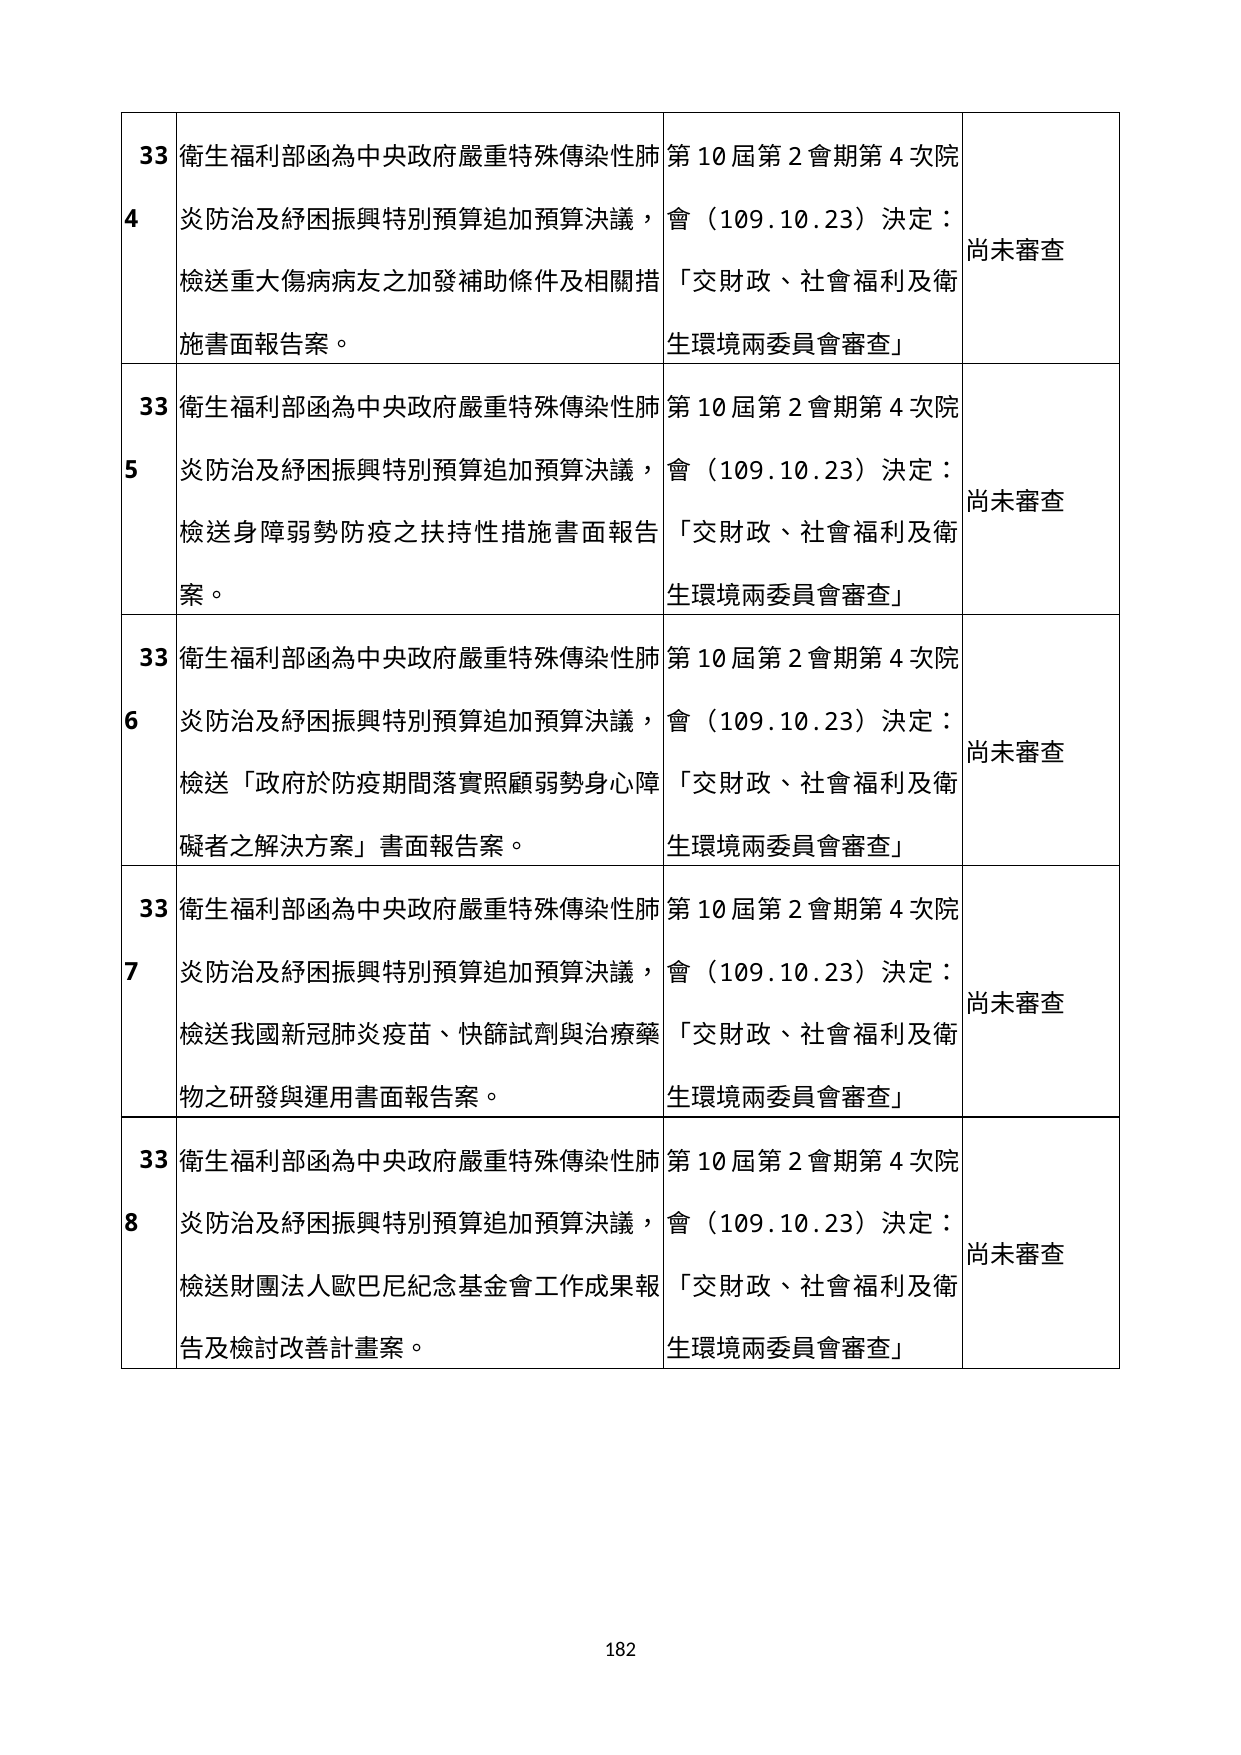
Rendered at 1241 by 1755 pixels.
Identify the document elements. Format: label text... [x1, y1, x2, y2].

table_cell 第10屆第2會期第4次院會（109.10.23）決定：「交財政、社會福利及衛生環境兩委員會審查」 [664, 866, 962, 1116]
table_cell [122, 1118, 176, 1367]
table_cell 尚未審查 [963, 364, 1119, 614]
table_cell 第10屆第2會期第4次院會（109.10.23）決定：「交財政、社會福利及衛生環境兩委員會審查」 [664, 113, 962, 363]
table_cell 衛生福利部函為中央政府嚴重特殊傳染性肺炎防治及紓困振興特別預算追加預算決議，檢送重大傷病病友之加發補助條件及相關措施書面報告案。 [177, 113, 663, 363]
table_cell 第10屆第2會期第4次院會（109.10.23）決定：「交財政、社會福利及衛生環境兩委員會審查」 [664, 1118, 962, 1367]
table_cell 衛生福利部函為中央政府嚴重特殊傳染性肺炎防治及紓困振興特別預算追加預算決議，檢送「政府於防疫期間落實照顧弱勢身心障礙者之解決方案」書面報告案。 [177, 615, 663, 865]
table_cell 尚未審查 [963, 866, 1119, 1116]
table_cell [122, 113, 176, 363]
table_cell 尚未審查 [963, 113, 1119, 363]
table_cell 衛生福利部函為中央政府嚴重特殊傳染性肺炎防治及紓困振興特別預算追加預算決議，檢送財團法人歐巴尼紀念基金會工作成果報告及檢討改善計畫案。 [177, 1118, 663, 1367]
table_cell [122, 364, 176, 614]
table_cell 第10屆第2會期第4次院會（109.10.23）決定：「交財政、社會福利及衛生環境兩委員會審查」 [664, 615, 962, 865]
table_cell [122, 615, 176, 865]
table_cell 衛生福利部函為中央政府嚴重特殊傳染性肺炎防治及紓困振興特別預算追加預算決議，檢送身障弱勢防疫之扶持性措施書面報告案。 [177, 364, 663, 614]
table_cell 尚未審查 [963, 1118, 1119, 1367]
table_cell 衛生福利部函為中央政府嚴重特殊傳染性肺炎防治及紓困振興特別預算追加預算決議，檢送我國新冠肺炎疫苗、快篩試劑與治療藥物之研發與運用書面報告案。 [177, 866, 663, 1116]
table_cell 尚未審查 [963, 615, 1119, 865]
table_cell 第10屆第2會期第4次院會（109.10.23）決定：「交財政、社會福利及衛生環境兩委員會審查」 [664, 364, 962, 614]
table_cell [122, 866, 176, 1116]
